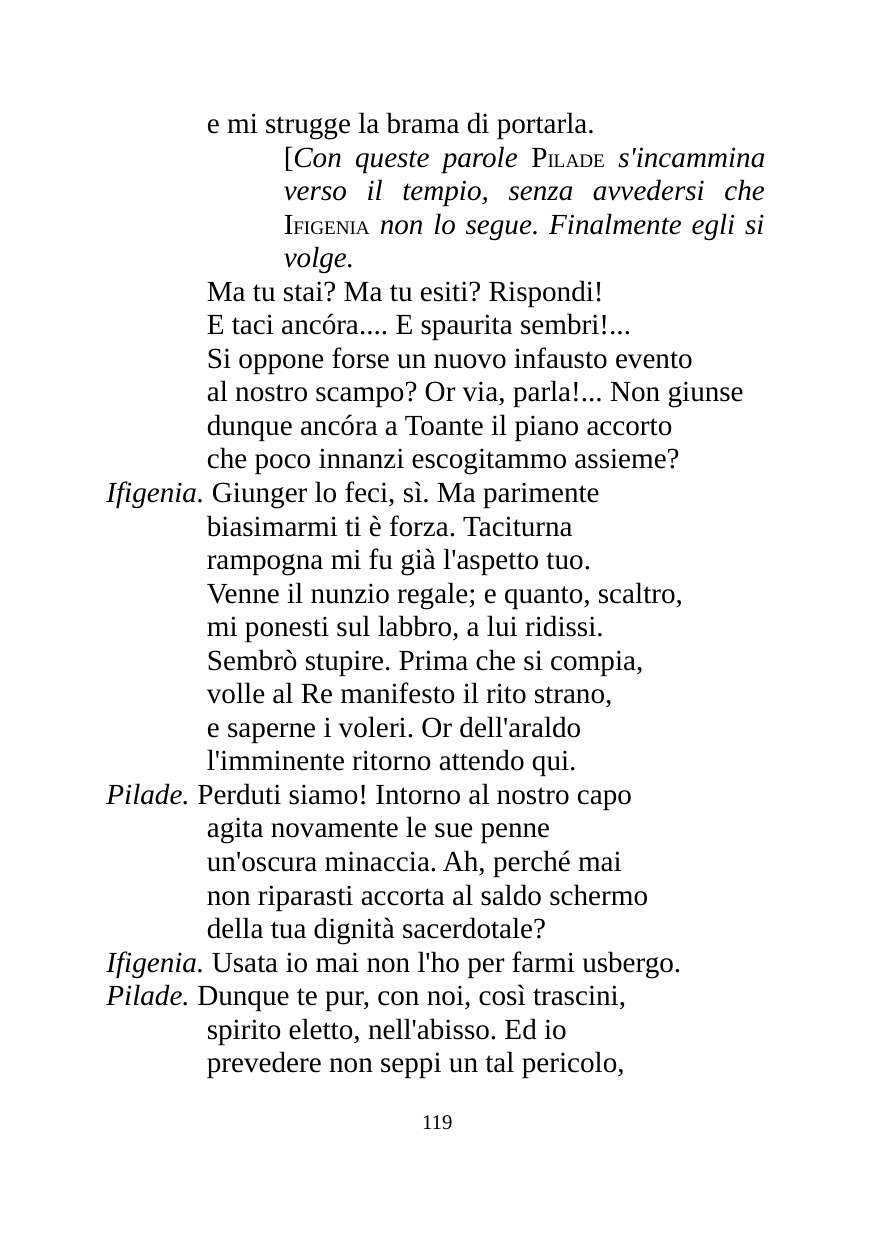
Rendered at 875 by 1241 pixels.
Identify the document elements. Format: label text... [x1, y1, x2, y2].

text Ifigenia. Usata io mai non l'ho per farmi usbergo. [106, 945, 768, 978]
text [Con queste parole Pilade s'incammina verso il tempio, senza avvedersi che Ifigenia non lo segue. Finalmente egli si volge. [283, 140, 768, 274]
text Ifigenia. Giunger lo feci, sì. Ma parimente biasimarmi ti è forza. Taciturna rampogna mi fu già l'aspetto tuo. Venne il nunzio regale; e quanto, scaltro, mi ponesti sul labbro, a lui ridissi. Sembrò stupire. Prima che si compia, volle al Re manifesto il rito strano, e saperne i voleri. Or dell'araldo l'imminente ritorno attendo qui. [106, 475, 768, 777]
text Pilade. Perduti siamo! Intorno al nostro capo agita novamente le sue penne un'oscura minaccia. Ah, perché mai non riparasti accorta al saldo schermo della tua dignità sacerdotale? [106, 777, 768, 945]
text Ma tu stai? Ma tu esiti? Rispondi! E taci ancóra.... E spaurita sembri!... Si oppone forse un nuovo infausto evento al nostro scampo? Or via, parla!... Non giunse dunque ancóra a Toante il piano accorto che poco innanzi escogitammo assieme? [207, 274, 768, 475]
text e mi strugge la brama di portarla. [106, 106, 768, 140]
text Pilade. Dunque te pur, con noi, così trascini, spirito eletto, nell'abisso. Ed io prevedere non seppi un tal pericolo, [106, 978, 768, 1079]
